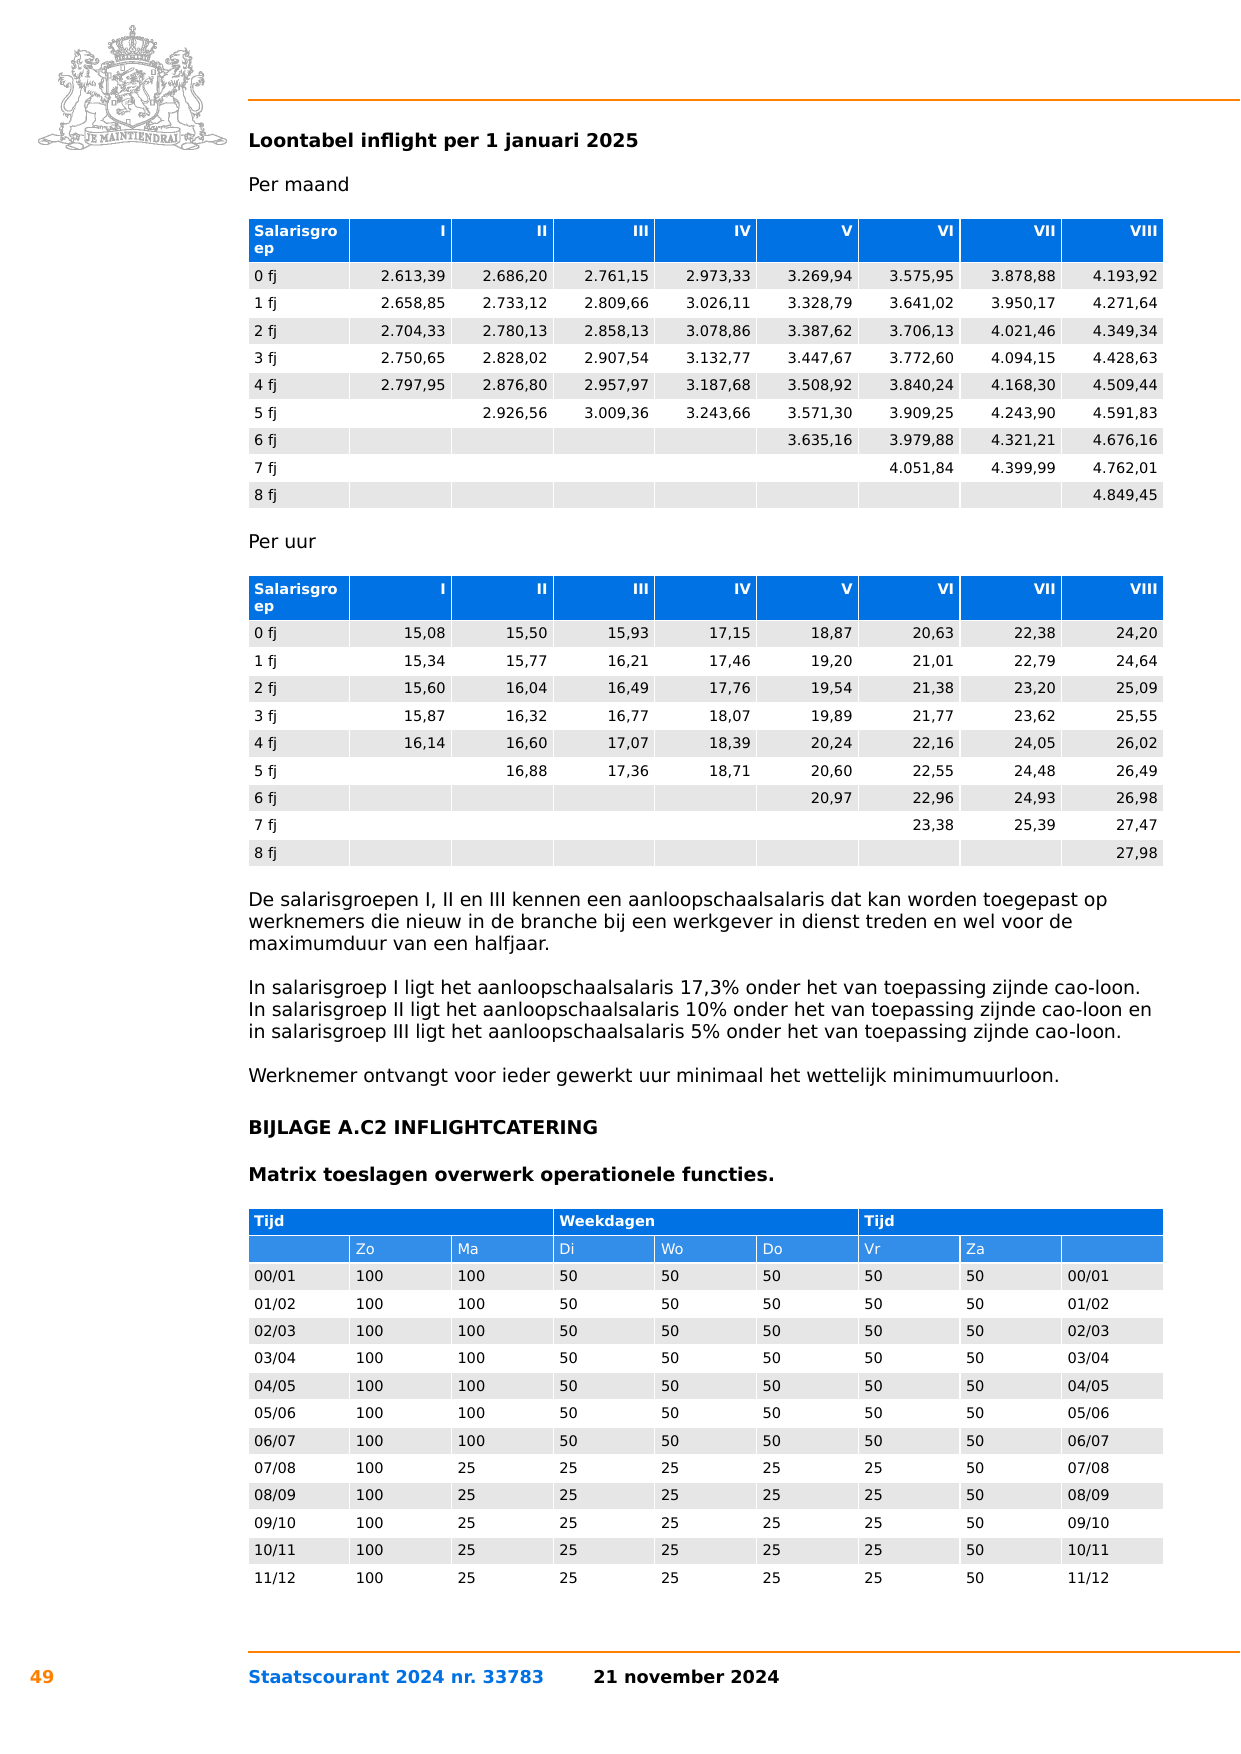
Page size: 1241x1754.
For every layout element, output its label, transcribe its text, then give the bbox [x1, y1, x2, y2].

table_cell 2.613,39 [350, 263, 451, 289]
table_cell 7 fj [249, 455, 349, 481]
table_cell [757, 840, 858, 866]
table_cell 4.168,30 [961, 373, 1061, 399]
table_cell 2.686,20 [452, 263, 553, 289]
table_cell 0 fj [249, 263, 349, 289]
table_cell 4.021,46 [961, 318, 1061, 344]
text Werknemer ontvangt voor ieder gewerkt uur minimaal het wettelijk minimumuurloon. [248, 1065, 1163, 1087]
table_cell 4.428,63 [1062, 345, 1163, 372]
table_cell 3.508,92 [757, 373, 858, 399]
table_cell 10/11 [249, 1538, 349, 1564]
table_cell 19,89 [757, 703, 858, 729]
table_cell [554, 482, 654, 508]
table_header Salarisgroep [249, 219, 349, 262]
table_cell 21,77 [859, 703, 959, 729]
table_cell 02/03 [249, 1318, 349, 1344]
table_cell [859, 482, 959, 508]
table_cell 50 [655, 1318, 756, 1344]
table_cell 4.849,45 [1062, 482, 1163, 508]
table_cell 09/10 [1062, 1510, 1163, 1536]
table_cell 25 [452, 1538, 553, 1564]
table_cell 4.762,01 [1062, 455, 1163, 481]
table_cell 15,93 [554, 621, 654, 647]
table_cell 3.571,30 [757, 400, 858, 426]
table_cell 2 fj [249, 318, 349, 344]
table_cell 25 [554, 1538, 654, 1564]
table_cell 2.658,85 [350, 290, 451, 317]
table_cell 3 fj [249, 345, 349, 372]
table_cell 50 [655, 1264, 756, 1290]
table_header VIII [1062, 219, 1163, 262]
table_cell 50 [757, 1264, 858, 1290]
table_cell 15,60 [350, 676, 451, 702]
table_cell 24,64 [1062, 648, 1163, 674]
table_cell 25 [554, 1455, 654, 1482]
table_cell [350, 400, 451, 426]
table_header VII [961, 576, 1061, 620]
table_cell 3.447,67 [757, 345, 858, 372]
table_cell 2.750,65 [350, 345, 451, 372]
table_cell [452, 840, 553, 866]
table_cell 08/09 [1062, 1483, 1163, 1509]
table_header VI [859, 219, 959, 262]
table_cell 3.840,24 [859, 373, 959, 399]
table_header I [350, 219, 451, 262]
table_cell 50 [757, 1428, 858, 1454]
table_cell 100 [350, 1346, 451, 1372]
table_cell 6 fj [249, 428, 349, 454]
table_cell [655, 428, 756, 454]
table_cell 50 [961, 1291, 1061, 1317]
table_cell 17,36 [554, 758, 654, 784]
table_cell 25 [757, 1455, 858, 1482]
table_cell 16,77 [554, 703, 654, 729]
table_cell 06/07 [1062, 1428, 1163, 1454]
table_cell 50 [554, 1346, 654, 1372]
table_cell 4.321,21 [961, 428, 1061, 454]
table_cell 00/01 [249, 1264, 349, 1290]
table_cell 4.193,92 [1062, 263, 1163, 289]
table_cell [655, 785, 756, 811]
table_cell 3.909,25 [859, 400, 959, 426]
table_cell 3.878,88 [961, 263, 1061, 289]
table_cell [452, 455, 553, 481]
table_cell [961, 840, 1061, 866]
table_cell [350, 428, 451, 454]
table_cell 50 [961, 1400, 1061, 1427]
table_cell [350, 840, 451, 866]
table_cell 25,39 [961, 813, 1061, 839]
table_cell 25 [859, 1565, 959, 1591]
table_cell 3.269,94 [757, 263, 858, 289]
text Loontabel inflight per 1 januari 2025 [248, 130, 1163, 152]
table_cell 16,04 [452, 676, 553, 702]
table_cell 25,09 [1062, 676, 1163, 702]
table_cell 18,07 [655, 703, 756, 729]
table_cell 25 [655, 1483, 756, 1509]
table_cell 15,87 [350, 703, 451, 729]
table_cell 4.509,44 [1062, 373, 1163, 399]
table_cell [554, 785, 654, 811]
table_cell [249, 1236, 349, 1262]
table_cell 24,05 [961, 730, 1061, 757]
table_cell 4.591,83 [1062, 400, 1163, 426]
table_cell 17,07 [554, 730, 654, 757]
table_cell 25 [655, 1455, 756, 1482]
table_header III [554, 219, 654, 262]
table_cell 100 [350, 1565, 451, 1591]
table_cell 26,02 [1062, 730, 1163, 757]
table_header V [757, 219, 858, 262]
table_cell 3.243,66 [655, 400, 756, 426]
table_cell 19,54 [757, 676, 858, 702]
table_cell 27,47 [1062, 813, 1163, 839]
table_cell 26,49 [1062, 758, 1163, 784]
table_cell 3.026,11 [655, 290, 756, 317]
table_cell 20,60 [757, 758, 858, 784]
table_cell 06/07 [249, 1428, 349, 1454]
table_cell [655, 455, 756, 481]
text Per maand [248, 174, 1163, 196]
table_cell 50 [757, 1291, 858, 1317]
table_cell 4.051,84 [859, 455, 959, 481]
table_cell 2.876,80 [452, 373, 553, 399]
table_cell 25 [554, 1483, 654, 1509]
table_header VI [859, 576, 959, 620]
table_cell 25 [452, 1565, 553, 1591]
table_cell 16,21 [554, 648, 654, 674]
table_cell 22,16 [859, 730, 959, 757]
table_cell 4 fj [249, 730, 349, 757]
table_header II [452, 576, 553, 620]
table_cell 50 [554, 1264, 654, 1290]
table_cell 15,77 [452, 648, 553, 674]
table_cell [757, 482, 858, 508]
table_cell 8 fj [249, 482, 349, 508]
table_cell 50 [757, 1318, 858, 1344]
table_cell 2.907,54 [554, 345, 654, 372]
table_cell 50 [554, 1318, 654, 1344]
table_cell 50 [859, 1318, 959, 1344]
table_cell 50 [859, 1428, 959, 1454]
table_header Tijd [249, 1209, 553, 1235]
table_cell 16,60 [452, 730, 553, 757]
table_cell 3.575,95 [859, 263, 959, 289]
table_cell 2.957,97 [554, 373, 654, 399]
table_cell Wo [655, 1236, 756, 1262]
table_cell 100 [350, 1510, 451, 1536]
table_cell [757, 455, 858, 481]
table_cell 50 [655, 1373, 756, 1399]
table_cell 19,20 [757, 648, 858, 674]
table_cell 20,63 [859, 621, 959, 647]
table_cell 16,32 [452, 703, 553, 729]
table_cell 100 [452, 1318, 553, 1344]
table_cell 4.094,15 [961, 345, 1061, 372]
table_cell 7 fj [249, 813, 349, 839]
table_cell [350, 482, 451, 508]
table_cell 50 [859, 1400, 959, 1427]
table_cell 23,62 [961, 703, 1061, 729]
table_cell 2.926,56 [452, 400, 553, 426]
table_cell [859, 840, 959, 866]
table_cell 50 [655, 1346, 756, 1372]
table_cell 3.009,36 [554, 400, 654, 426]
table_cell 0 fj [249, 621, 349, 647]
table_header V [757, 576, 858, 620]
table_cell 24,20 [1062, 621, 1163, 647]
table_header IV [655, 219, 756, 262]
table_cell Zo [350, 1236, 451, 1262]
table_cell 3.772,60 [859, 345, 959, 372]
table_cell 50 [554, 1400, 654, 1427]
table_cell 26,98 [1062, 785, 1163, 811]
table_cell 2.761,15 [554, 263, 654, 289]
table_cell 2.858,13 [554, 318, 654, 344]
table_header VIII [1062, 576, 1163, 620]
table_cell 16,14 [350, 730, 451, 757]
table_cell [452, 785, 553, 811]
table_cell 25 [859, 1538, 959, 1564]
table_cell 04/05 [249, 1373, 349, 1399]
table_cell [554, 455, 654, 481]
table_cell 25 [757, 1483, 858, 1509]
table_cell 50 [859, 1291, 959, 1317]
table_cell 50 [757, 1373, 858, 1399]
table_cell 50 [859, 1346, 959, 1372]
table_cell 01/02 [1062, 1291, 1163, 1317]
table_cell 02/03 [1062, 1318, 1163, 1344]
table_cell [961, 482, 1061, 508]
table_cell 50 [961, 1264, 1061, 1290]
table_cell 50 [961, 1318, 1061, 1344]
table_cell 03/04 [249, 1346, 349, 1372]
table_cell 15,50 [452, 621, 553, 647]
table_cell 22,96 [859, 785, 959, 811]
table_header I [350, 576, 451, 620]
table_cell [452, 813, 553, 839]
table_cell [350, 758, 451, 784]
table_cell 2 fj [249, 676, 349, 702]
table_cell 25 [859, 1510, 959, 1536]
table_cell 22,79 [961, 648, 1061, 674]
table_cell 18,87 [757, 621, 858, 647]
table_cell 50 [961, 1373, 1061, 1399]
table_cell 16,49 [554, 676, 654, 702]
table_header Salarisgroep [249, 576, 349, 620]
table_cell [452, 482, 553, 508]
table_cell 50 [961, 1538, 1061, 1564]
table_cell 15,34 [350, 648, 451, 674]
table_cell 07/08 [1062, 1455, 1163, 1482]
table_cell 17,76 [655, 676, 756, 702]
table_cell 01/02 [249, 1291, 349, 1317]
table_cell [350, 785, 451, 811]
table_cell 10/11 [1062, 1538, 1163, 1564]
table_cell 07/08 [249, 1455, 349, 1482]
table_cell 100 [452, 1291, 553, 1317]
table_cell Ma [452, 1236, 553, 1262]
table_cell 05/06 [249, 1400, 349, 1427]
table_cell 50 [655, 1428, 756, 1454]
table_cell [350, 455, 451, 481]
table_cell 4.349,34 [1062, 318, 1163, 344]
table_cell 3.706,13 [859, 318, 959, 344]
table_cell 3.328,79 [757, 290, 858, 317]
table_cell 22,55 [859, 758, 959, 784]
table_cell 00/01 [1062, 1264, 1163, 1290]
table_cell [554, 813, 654, 839]
subtitle BIJLAGE A.C2 INFLIGHTCATERING [248, 1117, 1163, 1139]
table_cell 2.809,66 [554, 290, 654, 317]
table_cell 4.243,90 [961, 400, 1061, 426]
table_cell 100 [452, 1400, 553, 1427]
table_cell 23,38 [859, 813, 959, 839]
table_cell 50 [757, 1346, 858, 1372]
table_cell 17,46 [655, 648, 756, 674]
table_cell 100 [452, 1428, 553, 1454]
table_cell [757, 813, 858, 839]
text Matrix toeslagen overwerk operationele functies. [248, 1164, 1163, 1186]
table_cell 50 [961, 1483, 1061, 1509]
table_cell [1062, 1236, 1163, 1262]
table_cell 23,20 [961, 676, 1061, 702]
table_header IV [655, 576, 756, 620]
table_cell 100 [350, 1400, 451, 1427]
table_cell 50 [961, 1455, 1061, 1482]
table_cell 2.704,33 [350, 318, 451, 344]
table_cell 50 [859, 1264, 959, 1290]
table_cell 4.271,64 [1062, 290, 1163, 317]
table_cell 05/06 [1062, 1400, 1163, 1427]
table_cell 8 fj [249, 840, 349, 866]
table_cell 20,24 [757, 730, 858, 757]
table_cell 3.387,62 [757, 318, 858, 344]
table_cell 3.187,68 [655, 373, 756, 399]
table_cell 25 [757, 1565, 858, 1591]
table_cell 24,93 [961, 785, 1061, 811]
table_cell 100 [452, 1264, 553, 1290]
table_header Tijd [859, 1209, 1163, 1235]
table_cell [452, 428, 553, 454]
table_cell 3.078,86 [655, 318, 756, 344]
table_cell 3.641,02 [859, 290, 959, 317]
table_cell 2.733,12 [452, 290, 553, 317]
text In salarisgroep I ligt het aanloopschaalsalaris 17,3% onder het van toepassing zijnde cao-loon. In salarisgroep II ligt het aanloopschaalsalaris 10% onder het van toepassing zijnde cao-loon en in salarisgroep III ligt het aanloopschaalsalaris 5% onder het van toepassing zijnde cao-loon. [248, 977, 1163, 1043]
table_cell 50 [655, 1291, 756, 1317]
table_cell 100 [350, 1483, 451, 1509]
table_cell 100 [350, 1291, 451, 1317]
picture [38, 25, 227, 150]
table_cell 25 [655, 1510, 756, 1536]
table_cell 25 [757, 1538, 858, 1564]
table_cell Di [554, 1236, 654, 1262]
table_cell 25 [655, 1538, 756, 1564]
table_cell 100 [350, 1264, 451, 1290]
table_cell 25 [452, 1455, 553, 1482]
table_cell 25 [452, 1483, 553, 1509]
table_cell 22,38 [961, 621, 1061, 647]
table_cell 50 [859, 1373, 959, 1399]
table_cell 50 [554, 1428, 654, 1454]
table_cell 50 [961, 1565, 1061, 1591]
table_cell 100 [350, 1318, 451, 1344]
table_cell 100 [350, 1455, 451, 1482]
table_cell 25 [655, 1565, 756, 1591]
table_cell [554, 428, 654, 454]
table_cell 16,88 [452, 758, 553, 784]
table_cell 3.635,16 [757, 428, 858, 454]
table_cell 2.797,95 [350, 373, 451, 399]
table_cell 17,15 [655, 621, 756, 647]
table_cell Do [757, 1236, 858, 1262]
table_cell Vr [859, 1236, 959, 1262]
table_cell 09/10 [249, 1510, 349, 1536]
table_cell 4 fj [249, 373, 349, 399]
table_cell 2.828,02 [452, 345, 553, 372]
table_cell 04/05 [1062, 1373, 1163, 1399]
table_cell 100 [350, 1538, 451, 1564]
table_cell 50 [961, 1428, 1061, 1454]
table_header Weekdagen [554, 1209, 858, 1235]
table_cell 24,48 [961, 758, 1061, 784]
table_cell 25,55 [1062, 703, 1163, 729]
table_cell 27,98 [1062, 840, 1163, 866]
table_cell [655, 840, 756, 866]
table_cell 2.780,13 [452, 318, 553, 344]
table_cell 50 [961, 1346, 1061, 1372]
text De salarisgroepen I, II en III kennen een aanloopschaalsalaris dat kan worden toegepast op werknemers die nieuw in de branche bij een werkgever in dienst treden en wel voor de maximumduur van een halfjaar. [248, 889, 1163, 955]
table_cell [655, 813, 756, 839]
table_header II [452, 219, 553, 262]
table_cell 50 [655, 1400, 756, 1427]
table_cell 1 fj [249, 290, 349, 317]
table_cell 25 [452, 1510, 553, 1536]
table_cell 50 [961, 1510, 1061, 1536]
table_cell 25 [859, 1483, 959, 1509]
table_cell 100 [452, 1346, 553, 1372]
table_cell 4.676,16 [1062, 428, 1163, 454]
text Per uur [248, 531, 1163, 553]
table_cell 50 [757, 1400, 858, 1427]
table_cell [350, 813, 451, 839]
table_cell 21,01 [859, 648, 959, 674]
table_cell 15,08 [350, 621, 451, 647]
table_cell 2.973,33 [655, 263, 756, 289]
table_cell 5 fj [249, 400, 349, 426]
table_cell 18,39 [655, 730, 756, 757]
table_cell 100 [350, 1373, 451, 1399]
table_cell 5 fj [249, 758, 349, 784]
table_cell 25 [554, 1510, 654, 1536]
table_cell 11/12 [249, 1565, 349, 1591]
table_cell Za [961, 1236, 1061, 1262]
table_cell 03/04 [1062, 1346, 1163, 1372]
table_cell 50 [554, 1291, 654, 1317]
table_cell 100 [452, 1373, 553, 1399]
table_cell 3.132,77 [655, 345, 756, 372]
table_cell 11/12 [1062, 1565, 1163, 1591]
table_cell 4.399,99 [961, 455, 1061, 481]
table_cell 21,38 [859, 676, 959, 702]
table_cell 08/09 [249, 1483, 349, 1509]
table_cell 1 fj [249, 648, 349, 674]
table_cell 25 [757, 1510, 858, 1536]
table_cell [655, 482, 756, 508]
table_cell 3 fj [249, 703, 349, 729]
table_cell 18,71 [655, 758, 756, 784]
table_cell 25 [554, 1565, 654, 1591]
table_cell 3.950,17 [961, 290, 1061, 317]
table_header VII [961, 219, 1061, 262]
table_cell 50 [554, 1373, 654, 1399]
table_cell 25 [859, 1455, 959, 1482]
table_header III [554, 576, 654, 620]
table_cell 6 fj [249, 785, 349, 811]
table_cell 20,97 [757, 785, 858, 811]
table_cell 3.979,88 [859, 428, 959, 454]
table_cell 100 [350, 1428, 451, 1454]
table_cell [554, 840, 654, 866]
